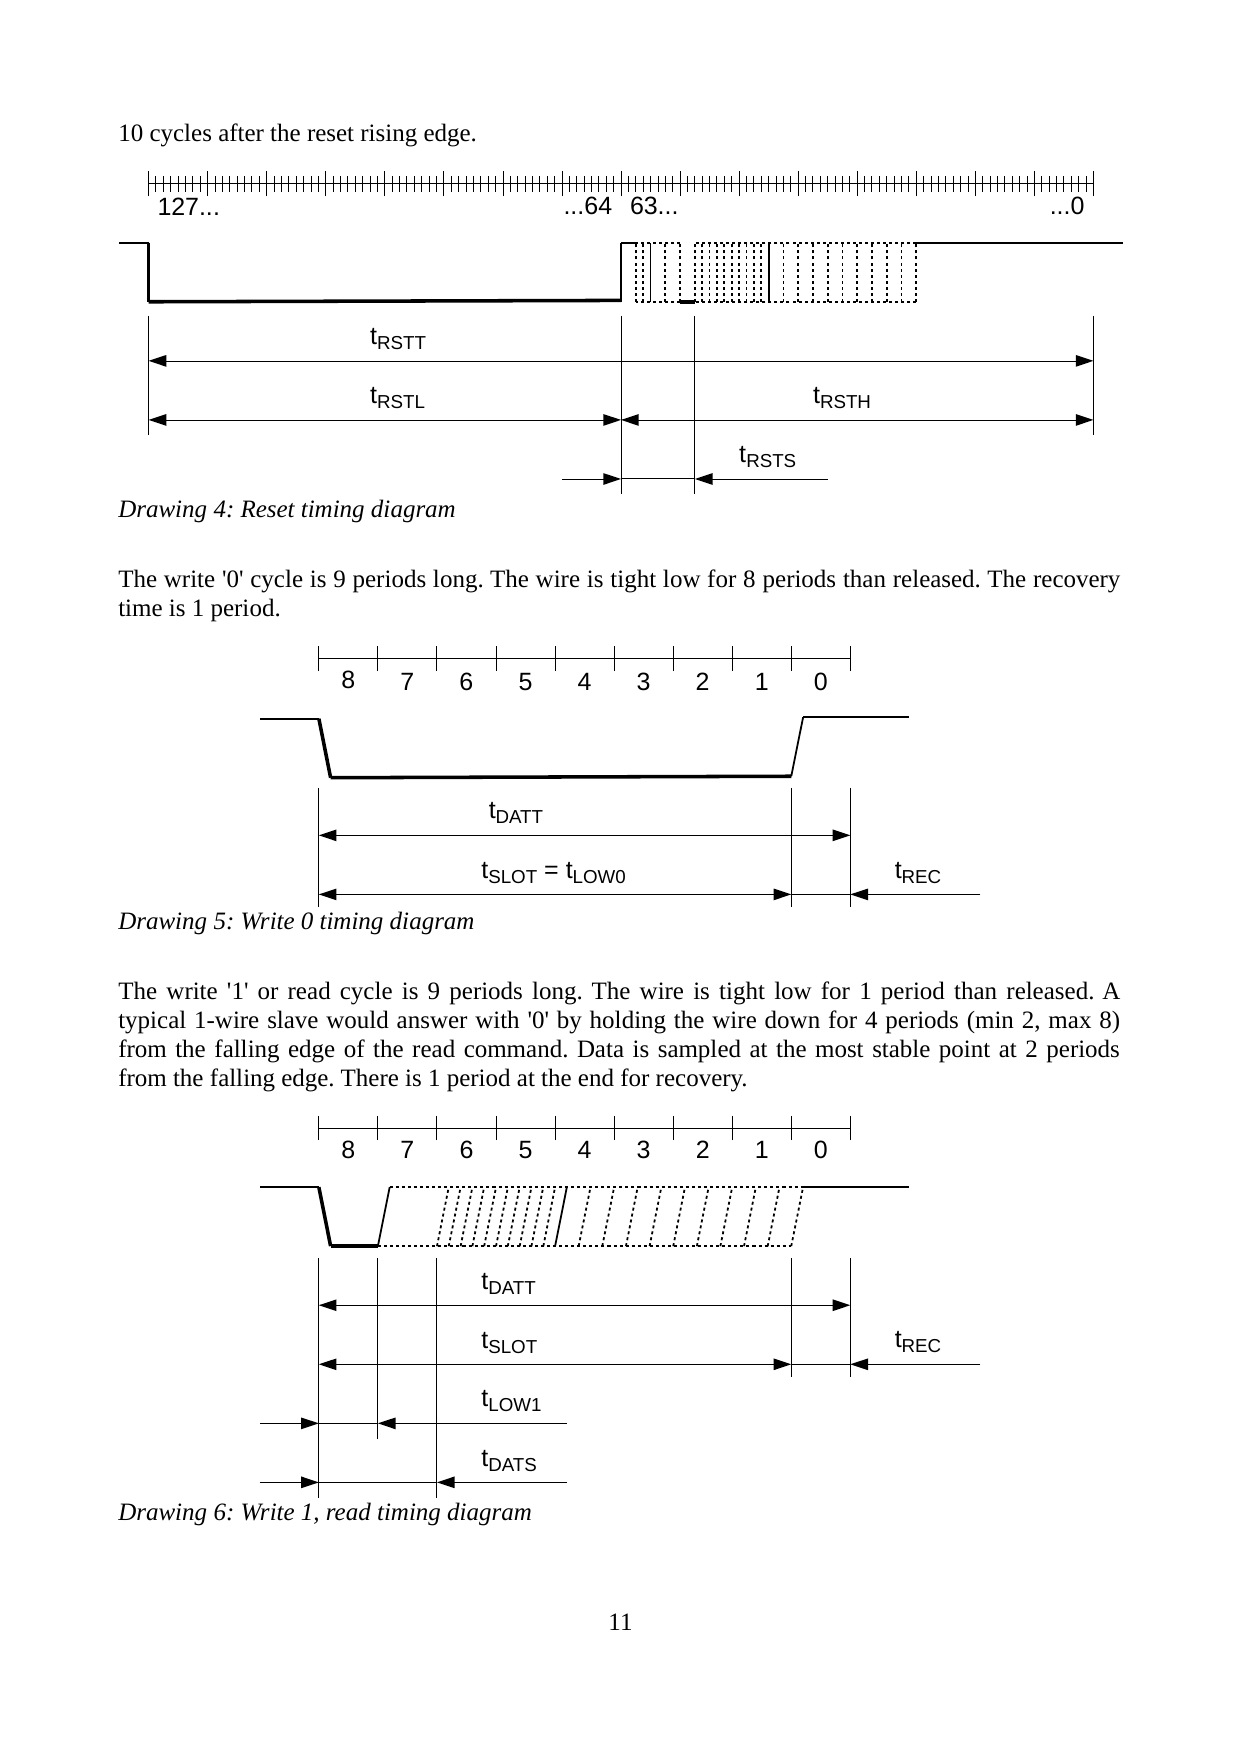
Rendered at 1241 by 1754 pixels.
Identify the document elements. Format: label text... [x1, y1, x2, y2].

text The write '1' or read cycle is 9 periods long. The wire is tight low for 1 period than released. A typical 1-wire slave would answer with '0' by holding the wire down for 4 periods (min 2, max 8) from the falling edge of the read command. Data is sampled at the most stable point at 2 periods from the falling edge. There is 1 period at the end for recovery. [118, 976, 1122, 1091]
text Drawing 4: Reset timing diagram [118, 178, 1124, 523]
text Drawing 5: Write 0 timing diagram [118, 652, 1122, 935]
text 10 cycles after the reset rising edge. [118, 118, 1122, 147]
text The write '0' cycle is 9 periods long. The wire is tight low for 8 periods than released. The recovery time is 1 period. [118, 564, 1122, 621]
text Drawing 6: Write 1, read timing diagram [118, 1122, 1122, 1526]
